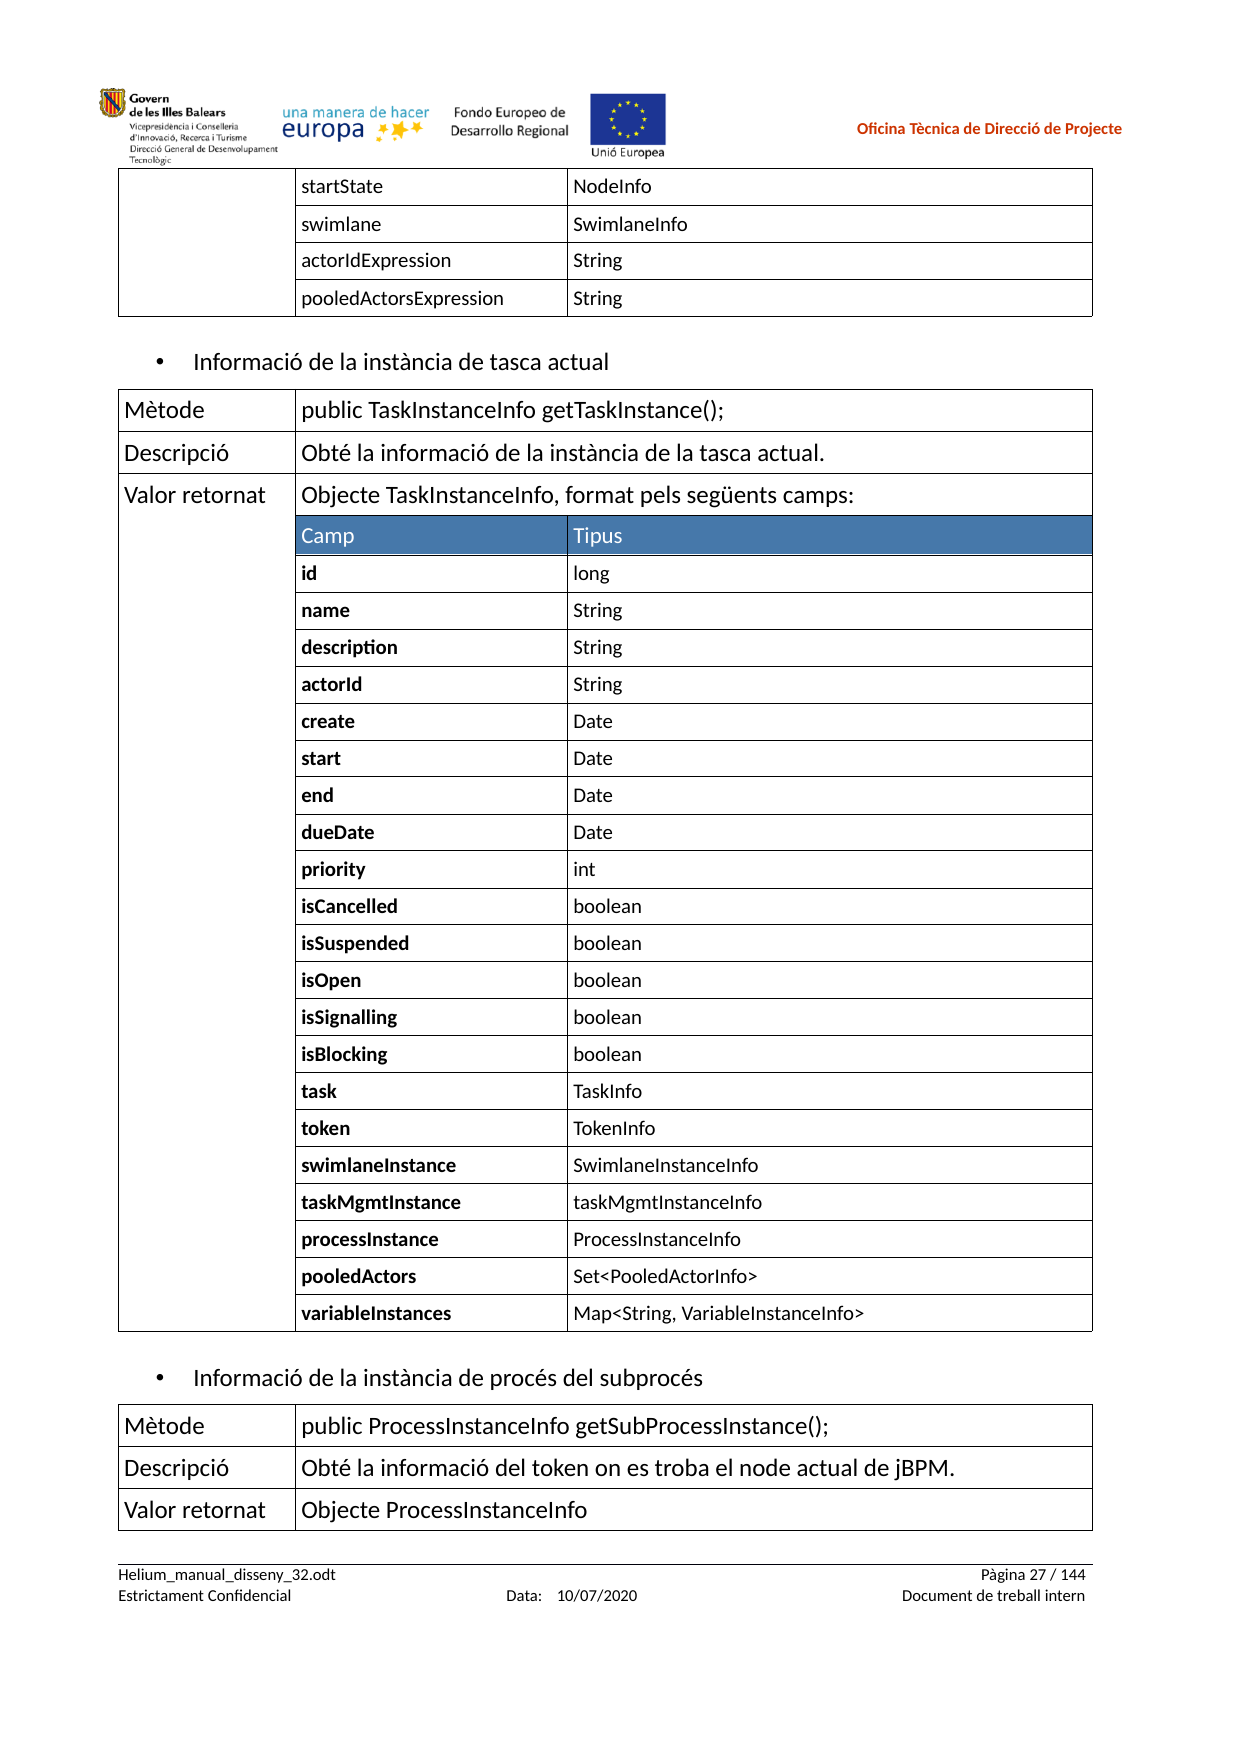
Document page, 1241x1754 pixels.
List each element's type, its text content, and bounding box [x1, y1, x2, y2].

table_cell Tipus [568, 516, 1092, 554]
table_cell swimlaneInstance [296, 1147, 567, 1183]
table_cell swimlane [296, 206, 567, 242]
table_cell String [568, 630, 1092, 666]
table_cell String [568, 593, 1092, 628]
table_cell Obté la informació de la instància de la tasca actual. [296, 432, 1092, 473]
table_cell taskMgmtInstanceInfo [568, 1184, 1092, 1220]
table_cell String [568, 280, 1092, 316]
table_cell Date [568, 815, 1092, 850]
table_cell isCancelled [296, 889, 567, 924]
table_cell Camp [296, 516, 567, 554]
table_cell [119, 169, 295, 316]
table_header Mètode [119, 1405, 295, 1446]
table_cell startState [296, 169, 567, 205]
table_cell String [568, 243, 1092, 279]
table_cell description [296, 630, 567, 666]
table_cell SwimlaneInstanceInfo [568, 1147, 1092, 1183]
table_cell Valor retornat [119, 474, 295, 1331]
table_header Mètode [119, 390, 295, 431]
table_cell Valor retornat [119, 1489, 295, 1530]
table_cell Descripció [119, 1447, 295, 1488]
table_cell isBlocking [296, 1036, 567, 1072]
picture [99, 87, 668, 166]
table_cell Date [568, 741, 1092, 776]
table_cell dueDate [296, 815, 567, 850]
table_cell variableInstances [296, 1295, 567, 1331]
table_cell Descripció [119, 432, 295, 473]
table_cell isOpen [296, 962, 567, 998]
table_header public ProcessInstanceInfo getSubProcessInstance(); [296, 1405, 1092, 1446]
table_cell isSignalling [296, 999, 567, 1035]
table_cell boolean [568, 925, 1092, 961]
table_cell SwimlaneInfo [568, 206, 1092, 242]
table_header public TaskInstanceInfo getTaskInstance(); [296, 390, 1092, 431]
table_cell boolean [568, 889, 1092, 924]
table_cell token [296, 1110, 567, 1146]
table_cell Date [568, 704, 1092, 739]
table_cell Objecte ProcessInstanceInfo [296, 1489, 1092, 1530]
table_cell end [296, 777, 567, 813]
table_cell String [568, 667, 1092, 702]
table_cell taskMgmtInstance [296, 1184, 567, 1220]
list Informació de la instància de tasca actual [156, 346, 1122, 377]
table_cell boolean [568, 999, 1092, 1035]
table_cell actorId [296, 667, 567, 702]
table_cell actorIdExpression [296, 243, 567, 279]
table_cell Obté la informació del token on es troba el node actual de jBPM. [296, 1447, 1092, 1488]
table_cell task [296, 1073, 567, 1109]
table_cell processInstance [296, 1221, 567, 1257]
list Informació de la instància de procés del subprocés [156, 1362, 1122, 1392]
table_cell Set<PooledActorInfo> [568, 1258, 1092, 1294]
table_cell Objecte TaskInstanceInfo, format pels següents camps: [296, 474, 1092, 515]
table_cell long [568, 556, 1092, 592]
table_cell NodeInfo [568, 169, 1092, 205]
table_cell name [296, 593, 567, 628]
table_cell int [568, 851, 1092, 887]
table_cell priority [296, 851, 567, 887]
table_cell create [296, 704, 567, 739]
table_cell Date [568, 777, 1092, 813]
table_cell ProcessInstanceInfo [568, 1221, 1092, 1257]
table_cell isSuspended [296, 925, 567, 961]
table_cell TokenInfo [568, 1110, 1092, 1146]
table_cell pooledActorsExpression [296, 280, 567, 316]
table_cell id [296, 556, 567, 592]
table_cell start [296, 741, 567, 776]
table_cell boolean [568, 1036, 1092, 1072]
table_cell boolean [568, 962, 1092, 998]
table_cell Map<String, VariableInstanceInfo> [568, 1295, 1092, 1331]
table_cell pooledActors [296, 1258, 567, 1294]
table_cell TaskInfo [568, 1073, 1092, 1109]
